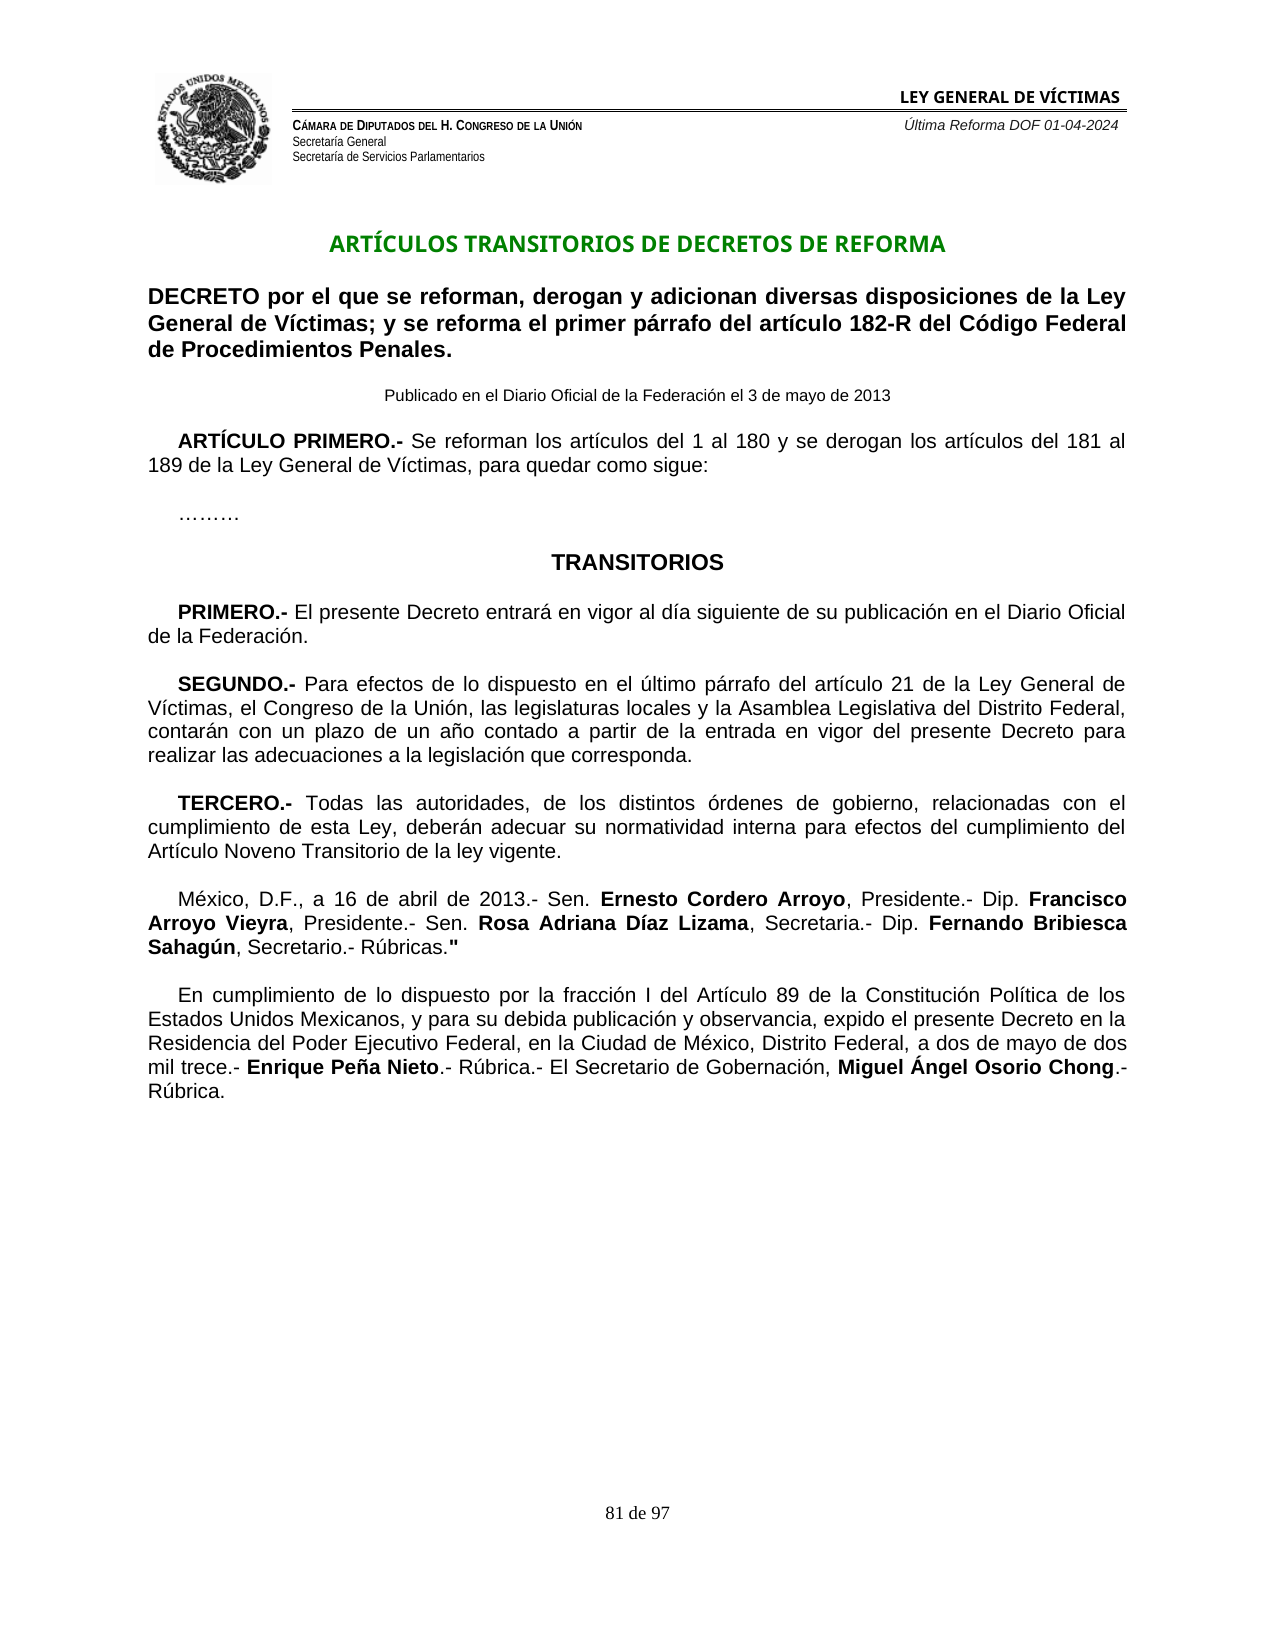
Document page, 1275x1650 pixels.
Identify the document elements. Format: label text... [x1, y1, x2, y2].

text DECRETO por el que se reforman, derogan y adicionan diversas disposiciones de la Ley General de Víctimas; y se reforma el primer párrafo del artículo 182-R del Código Federal de Procedimientos Penales. [148, 283, 1127, 362]
text PRIMERO.- El presente Decreto entrará en vigor al día siguiente de su publicación en el Diario Oficial de la Federación. [148, 599, 1127, 647]
text México, D.F., a 16 de abril de 2013.- Sen. Ernesto Cordero Arroyo, Presidente.- Dip. Francisco Arroyo Vieyra, Presidente.- Sen. Rosa Adriana Díaz Lizama, Secretaria.- Dip. Fernando Bribiesca Sahagún, Secretario.- Rúbricas." [148, 887, 1127, 959]
text TRANSITORIOS [148, 549, 1127, 576]
text SEGUNDO.- Para efectos de lo dispuesto en el último párrafo del artículo 21 de la Ley General de Víctimas, el Congreso de la Unión, las legislaturas locales y la Asamblea Legislativa del Distrito Federal, contarán con un plazo de un año contado a partir de la entrada en vigor del presente Decreto para realizar las adecuaciones a la legislación que corresponda. [148, 671, 1127, 767]
text En cumplimiento de lo dispuesto por la fracción I del Artículo 89 de la Constitución Política de los Estados Unidos Mexicanos, y para su debida publicación y observancia, expido el presente Decreto en la Residencia del Poder Ejecutivo Federal, en la Ciudad de México, Distrito Federal, a dos de mayo de dos mil trece.- Enrique Peña Nieto.- Rúbrica.- El Secretario de Gobernación, Miguel Ángel Osorio Chong.- Rúbrica. [148, 983, 1127, 1103]
text ARTÍCULO PRIMERO.- Se reforman los artículos del 1 al 180 y se derogan los artículos del 181 al 189 de la Ley General de Víctimas, para quedar como sigue: [148, 429, 1127, 477]
text Publicado en el Diario Oficial de la Federación el 3 de mayo de 2013 [148, 386, 1127, 405]
text ……… [148, 501, 1127, 525]
text ARTÍCULOS TRANSITORIOS DE DECRETOS DE REFORMA [148, 228, 1127, 259]
text TERCERO.- Todas las autoridades, de los distintos órdenes de gobierno, relacionadas con el cumplimiento de esta Ley, deberán adecuar su normatividad interna para efectos del cumplimiento del Artículo Noveno Transitorio de la ley vigente. [148, 791, 1127, 863]
